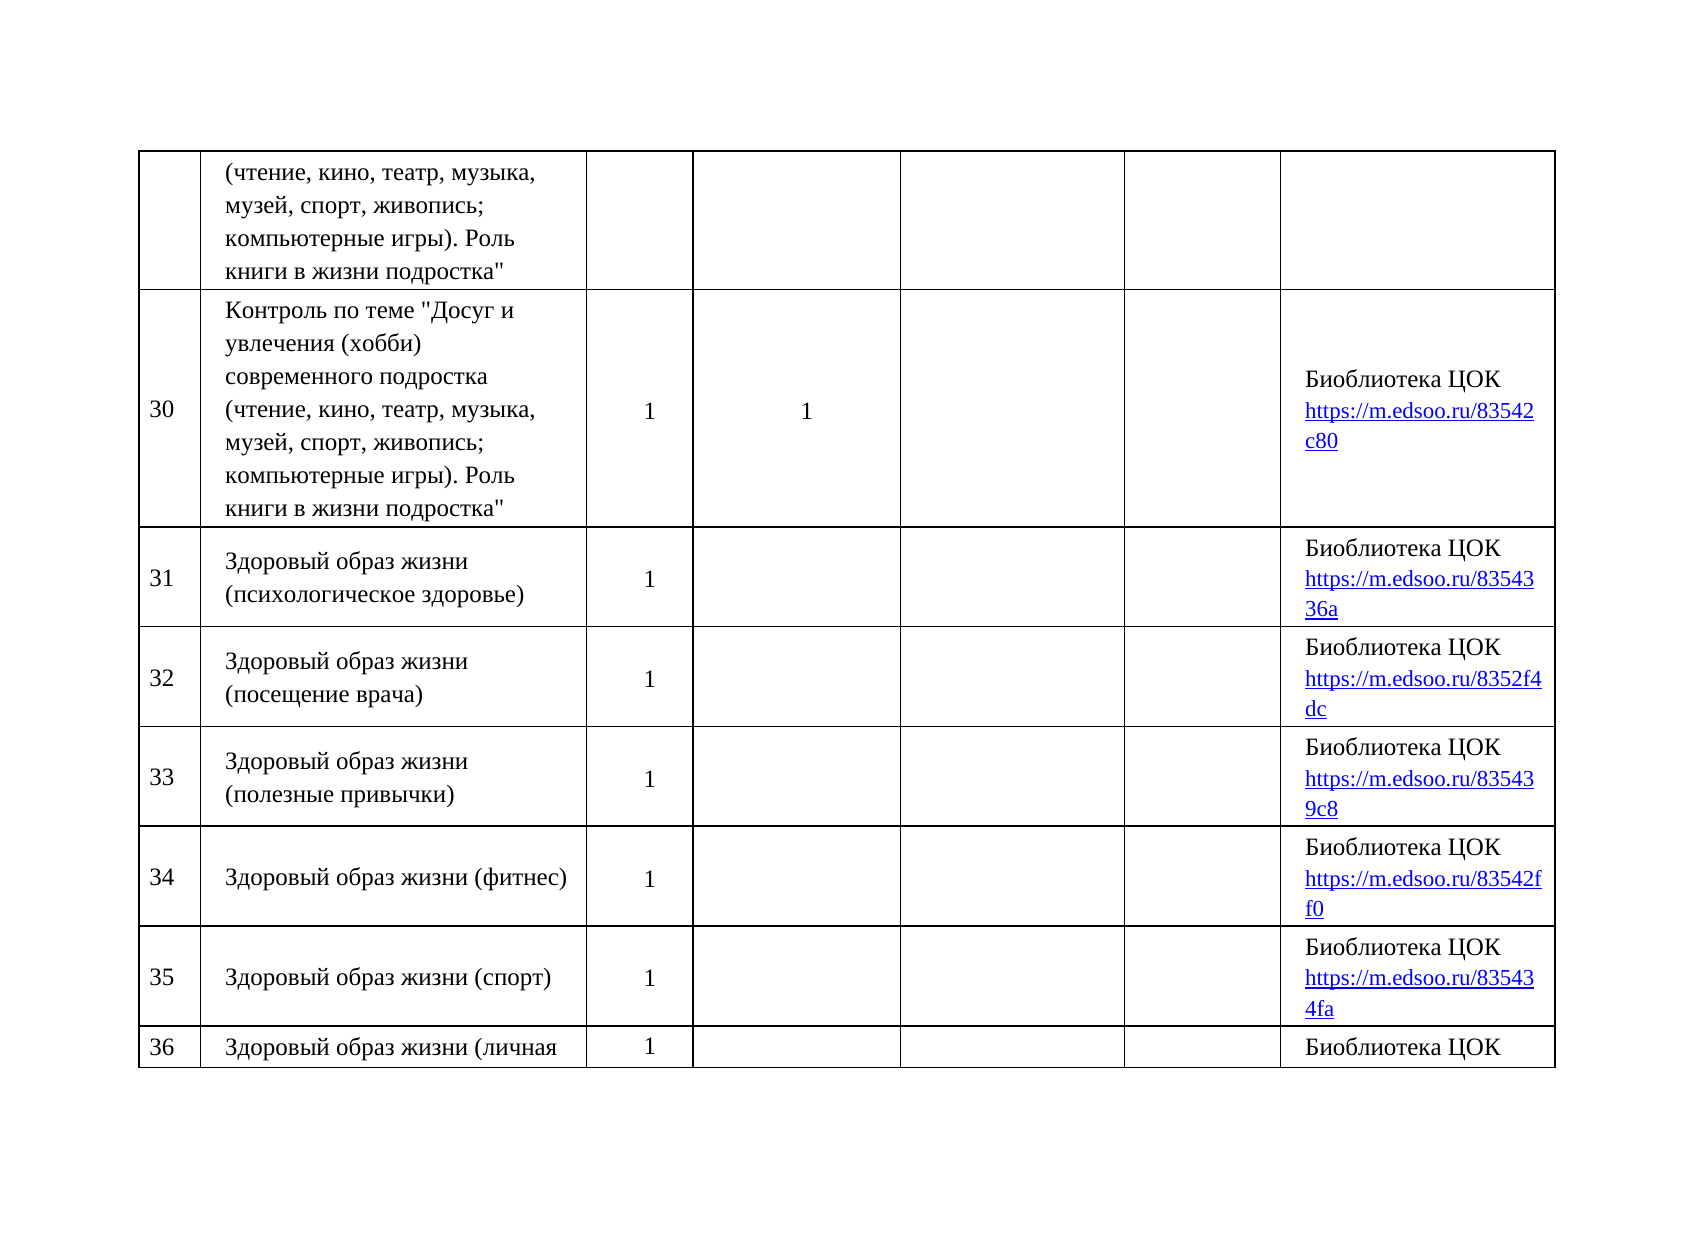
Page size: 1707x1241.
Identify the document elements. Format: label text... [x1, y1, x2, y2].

table_cell [1281, 152, 1554, 288]
table_cell Здоровый образ жизни (психологическое здоровье) [201, 528, 586, 626]
table_cell [587, 152, 692, 288]
table_cell [140, 152, 200, 288]
table_cell [1125, 827, 1280, 925]
table_cell [694, 152, 900, 288]
table_cell Биоблиотека ЦОК https://m.edsoo.ru/83542c80 [1281, 290, 1554, 526]
table_cell [1125, 1027, 1280, 1067]
table_cell Здоровый образ жизни (полезные привычки) [201, 727, 586, 825]
table_cell [1125, 528, 1280, 626]
table_cell Здоровый образ жизни (спорт) [201, 927, 586, 1025]
table_cell [694, 528, 900, 626]
table_cell [901, 927, 1124, 1025]
table_cell 30 [140, 290, 200, 526]
table_cell [901, 152, 1124, 288]
table_cell [694, 1027, 900, 1067]
table_cell 33 [140, 727, 200, 825]
table_cell Биоблиотека ЦОК https://m.edsoo.ru/83542ff0 [1281, 827, 1554, 925]
table_cell [901, 627, 1124, 726]
table_cell Биоблиотека ЦОК https://m.edsoo.ru/835434fa [1281, 927, 1554, 1025]
table_cell 1 [587, 528, 692, 626]
table_cell 1 [694, 290, 900, 526]
table_cell [901, 528, 1124, 626]
table_cell [694, 927, 900, 1025]
table_cell 36 [140, 1027, 200, 1067]
table_cell 1 [587, 1027, 692, 1067]
table_cell 1 [587, 290, 692, 526]
table_cell Биоблиотека ЦОК [1281, 1027, 1554, 1067]
table_cell [901, 727, 1124, 825]
table_cell 31 [140, 528, 200, 626]
table_cell Биоблиотека ЦОК https://m.edsoo.ru/8354336a [1281, 528, 1554, 626]
table_cell Биоблиотека ЦОК https://m.edsoo.ru/8352f4dc [1281, 627, 1554, 726]
table_cell 34 [140, 827, 200, 925]
table_cell [694, 727, 900, 825]
table_cell [1125, 627, 1280, 726]
table_cell Здоровый образ жизни (личная [201, 1027, 586, 1067]
table_cell 1 [587, 627, 692, 726]
table_cell [694, 627, 900, 726]
table_cell 1 [587, 927, 692, 1025]
table_cell 35 [140, 927, 200, 1025]
table_cell [1125, 290, 1280, 526]
table_cell Биоблиотека ЦОК https://m.edsoo.ru/835439c8 [1281, 727, 1554, 825]
table_cell 1 [587, 827, 692, 925]
table_cell [901, 827, 1124, 925]
table_cell [1125, 927, 1280, 1025]
table_cell Здоровый образ жизни (посещение врача) [201, 627, 586, 726]
table_cell Контроль по теме "Досуг и увлечения (хобби) современного подростка (чтение, кино, театр, музыка, музей, спорт, живопись; компьютерные игры). Роль книги в жизни подростка" [201, 290, 586, 526]
table_cell [901, 290, 1124, 526]
table_cell (чтение, кино, театр, музыка, музей, спорт, живопись; компьютерные игры). Роль книги в жизни подростка" [201, 152, 586, 288]
table_cell [1125, 727, 1280, 825]
table_cell [1125, 152, 1280, 288]
table_cell 32 [140, 627, 200, 726]
table_cell [901, 1027, 1124, 1067]
table_cell Здоровый образ жизни (фитнес) [201, 827, 586, 925]
table_cell 1 [587, 727, 692, 825]
table_cell [694, 827, 900, 925]
